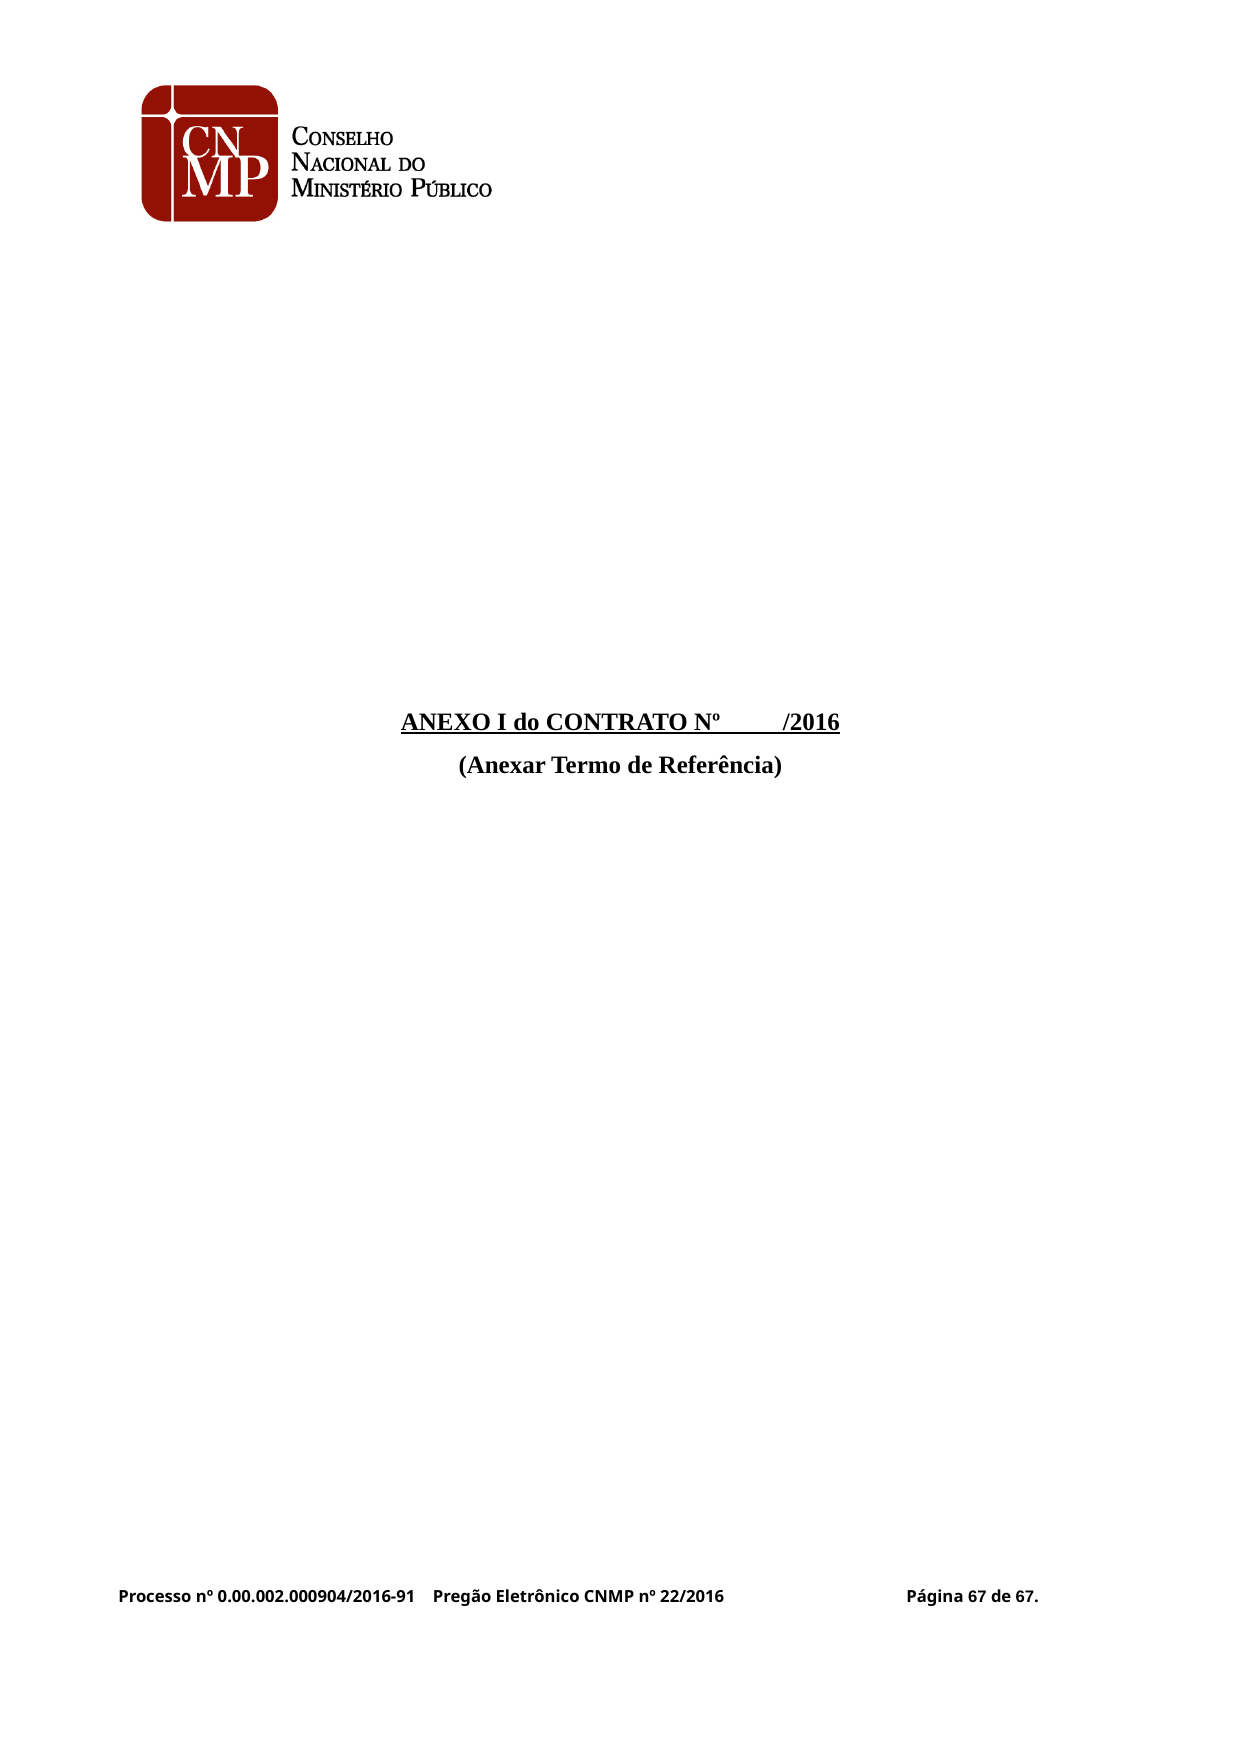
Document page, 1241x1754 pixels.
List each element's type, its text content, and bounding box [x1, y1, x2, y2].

text ANEXO I do CONTRATO Nº /2016 [118, 707, 1122, 736]
text (Anexar Termo de Referência) [118, 751, 1122, 779]
picture [118, 63, 507, 243]
